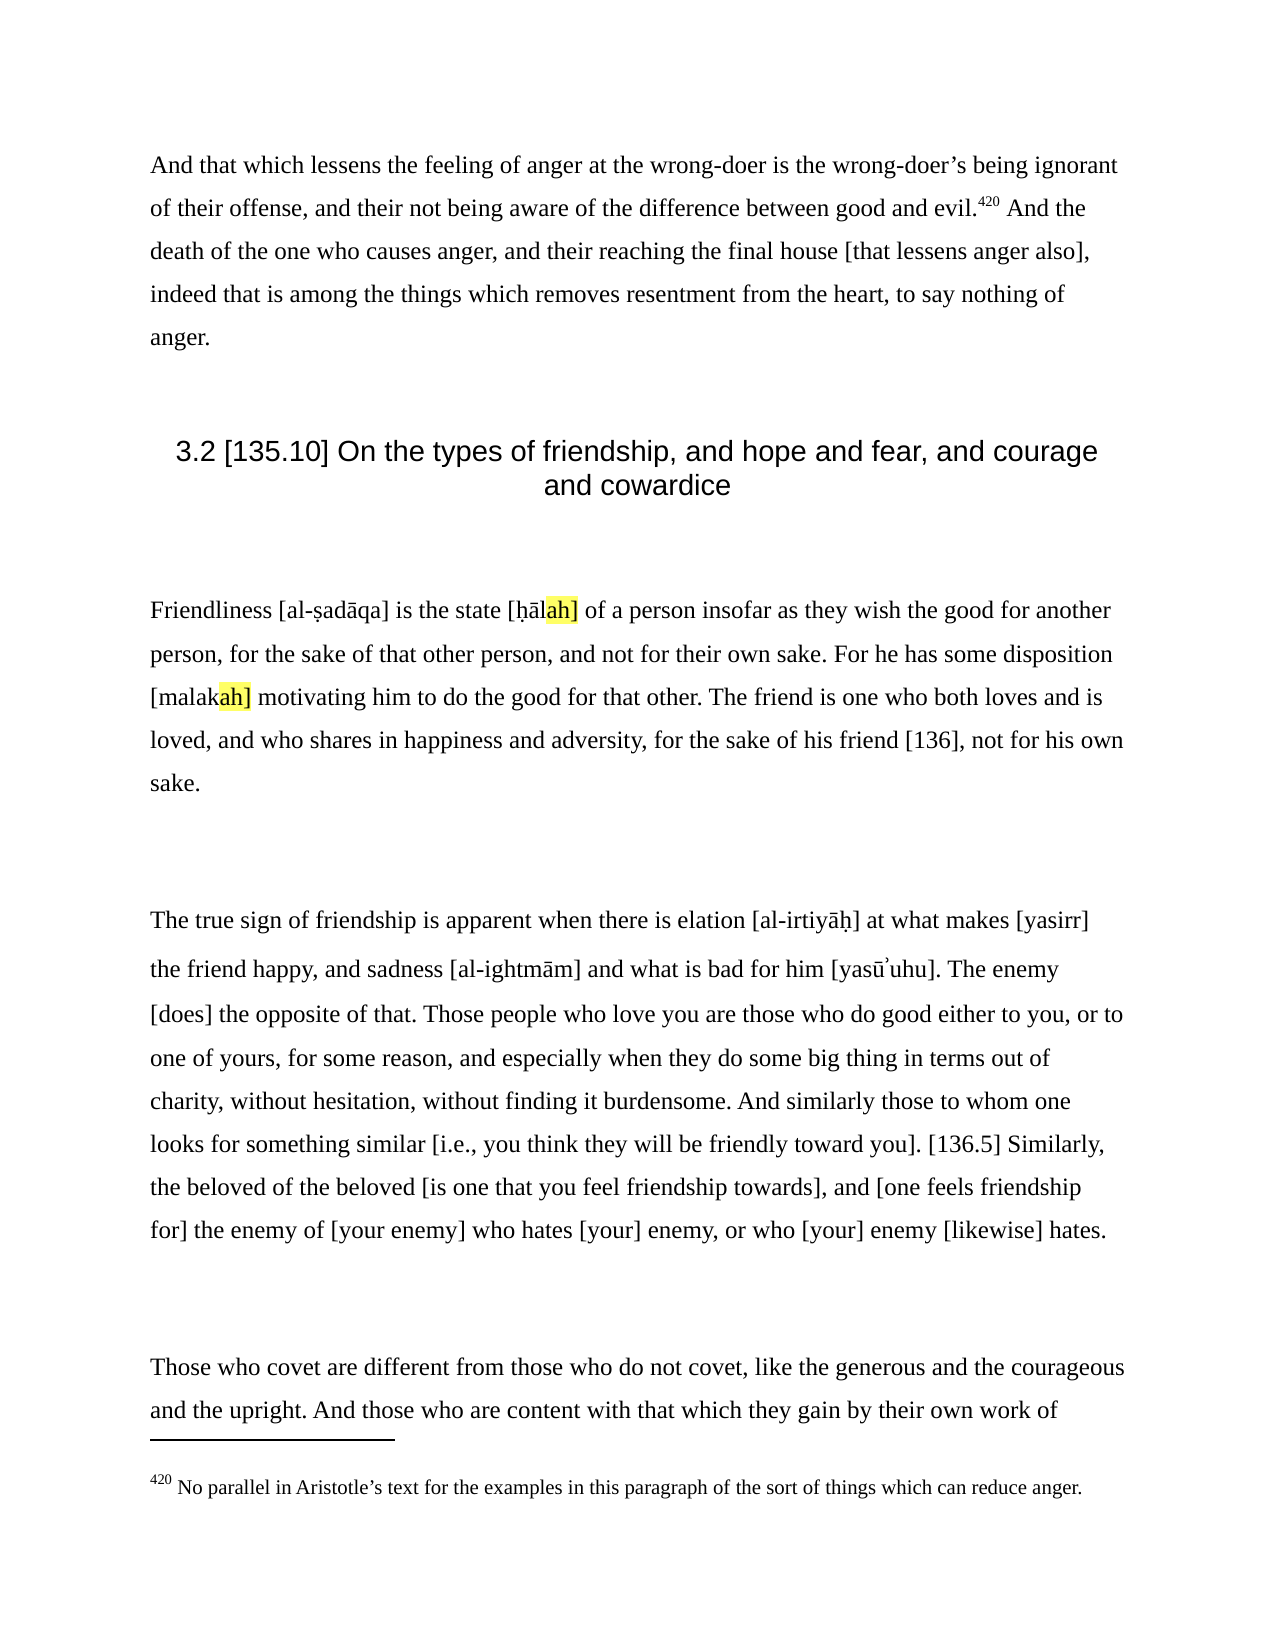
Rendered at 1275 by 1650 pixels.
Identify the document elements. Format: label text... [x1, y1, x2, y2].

text And that which lessens the feeling of anger at the wrong-doer is the wrong-doer’s being ignorant of their offense, and their not being aware of the difference between good and evil. And the death of the one who causes anger, and their reaching the final house [that lessens anger also], indeed that is among the things which removes resentment from the heart, to say nothing of anger. [150, 150, 1125, 351]
subtitle 3.2 [135.10] On the types of friendship, and hope and fear, and courage and cowardice [150, 434, 1125, 501]
text No parallel in Aristotle’s text for the examples in this paragraph of the sort of things which can reduce anger. [150, 1471, 1125, 1500]
text The true sign of friendship is apparent when there is elation [al-irtiyāḥ] at what makes [yasirr] the friend happy, and sadness [al-ightmām] and what is bad for him [yasūʾuhu]. The enemy [does] the opposite of that. Those people who love you are those who do good either to you, or to one of yours, for some reason, and especially when they do some big thing in terms out of charity, without hesitation, without finding it burdensome. And similarly those to whom one looks for something similar [i.e., you think they will be friendly toward you]. [136.5] Similarly, the beloved of the beloved [is one that you feel friendship towards], and [one feels friendship for] the enemy of [your enemy] who hates [your] enemy, or who [your] enemy [likewise] hates. [150, 905, 1125, 1244]
text Friendliness [al-ṣadāqa] is the state [ḥālah] of a person insofar as they wish the good for another person, for the sake of that other person, and not for their own sake. For he has some disposition [malakah] motivating him to do the good for that other. The friend is one who both loves and is loved, and who shares in happiness and adversity, for the sake of his friend [136], not for his own sake. [150, 596, 1125, 797]
text Those who covet are different from those who do not covet, like the generous and the courageous and the upright. And those who are content with that which they gain by their own work of [150, 1352, 1125, 1424]
